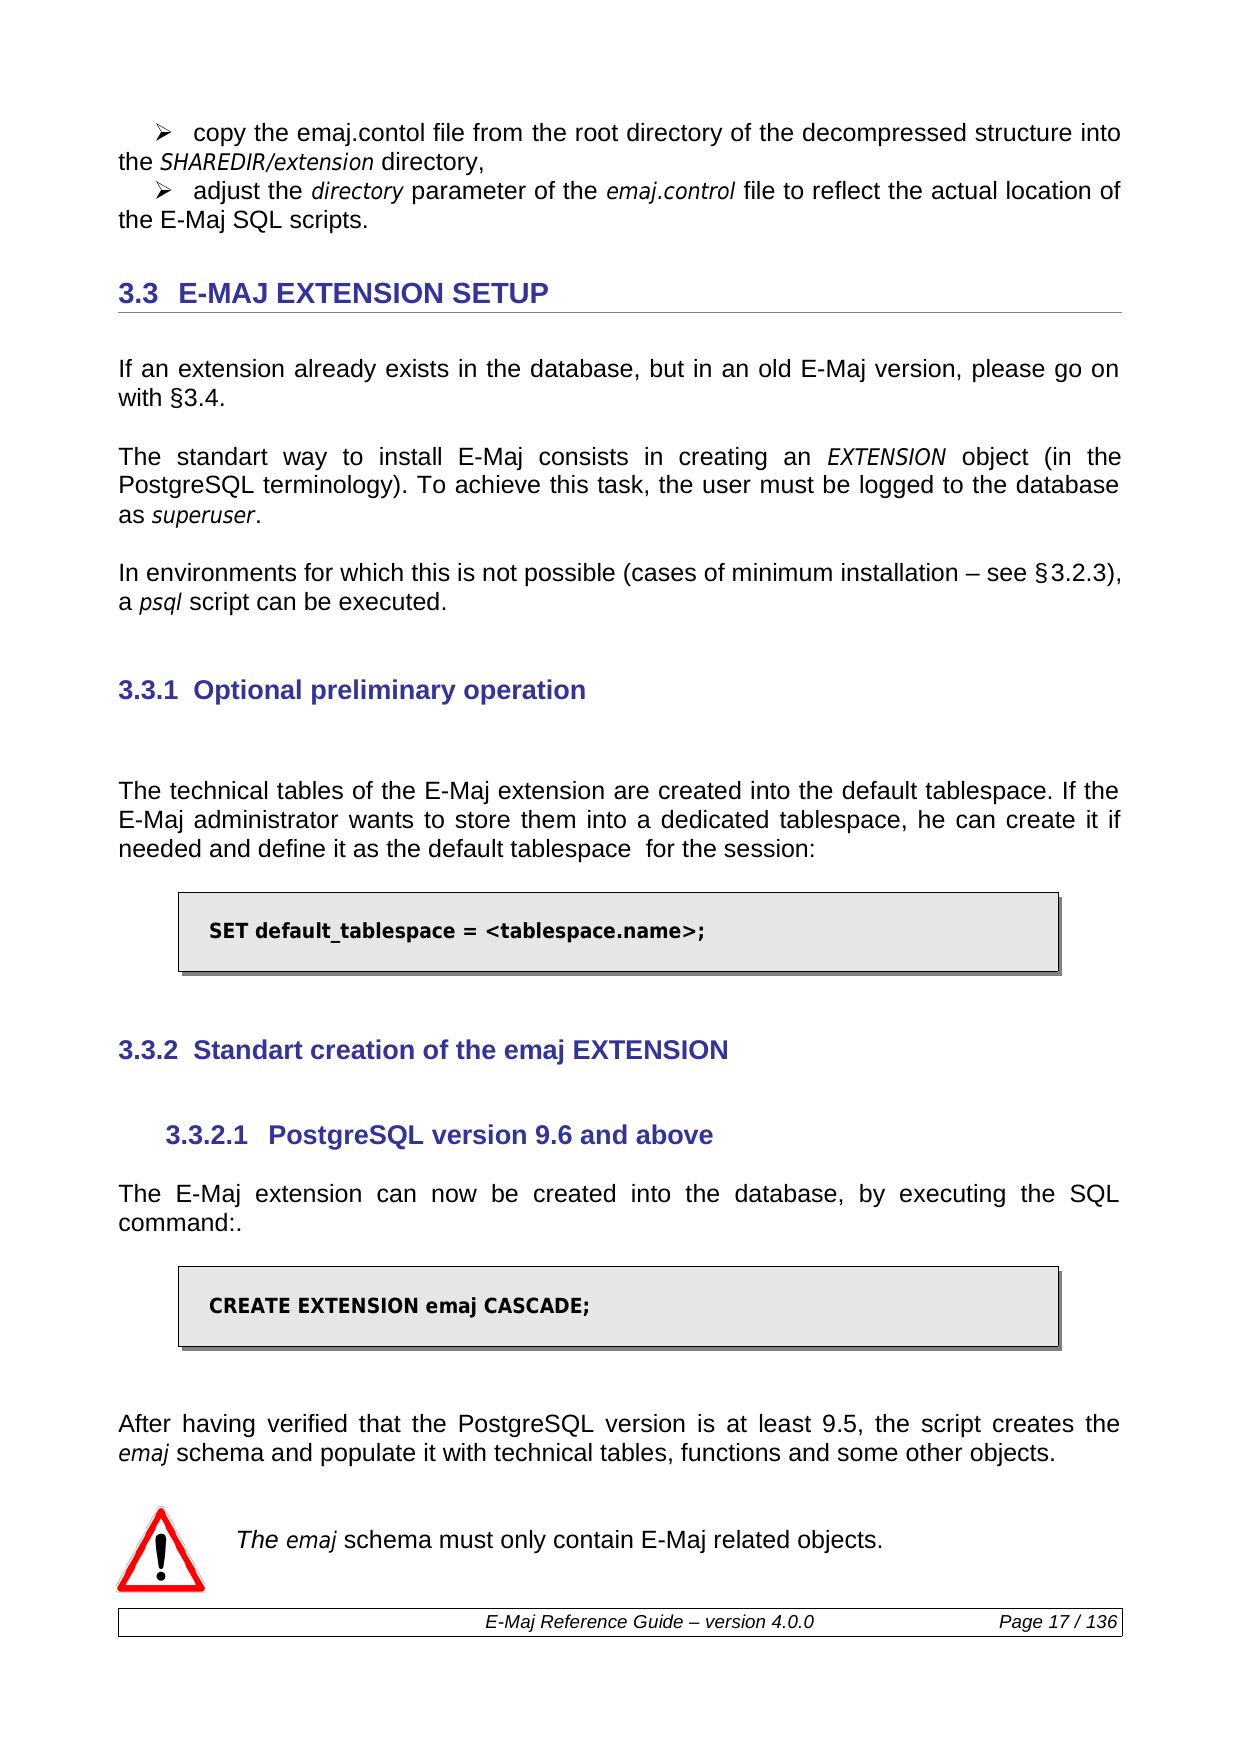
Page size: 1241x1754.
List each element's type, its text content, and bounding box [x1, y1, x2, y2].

text The emaj schema must only contain E-Maj related objects. [235, 1525, 1122, 1554]
text In environments for which this is not possible (cases of minimum installation – see §3.2.3), a psql script can be executed. [118, 558, 1122, 616]
list adjust the directory parameter of the emaj.control file to reflect the actual location of the E-Maj SQL scripts. [118, 176, 1122, 234]
subtitle PostgreSQL version 9.6 and above [165, 1119, 1122, 1150]
text After having verified that the PostgreSQL version is at least 9.5, the script creates the emaj schema and populate it with technical tables, functions and some other objects. [118, 1409, 1122, 1467]
text The standart way to install E-Maj consists in creating an EXTENSION object (in the PostgreSQL terminology). To achieve this task, the user must be logged to the database as superuser. [118, 441, 1122, 528]
subtitle E-Maj extension setup [118, 276, 1122, 312]
list copy the emaj.contol file from the root directory of the decompressed structure into the SHAREDIR/extension directory, [118, 118, 1122, 176]
subtitle Standart creation of the emaj EXTENSION [118, 1034, 1122, 1065]
text The technical tables of the E-Maj extension are created into the default tablespace. If the E-Maj administrator wants to store them into a dedicated tablespace, he can create it if needed and define it as the default tablespace for the session: [118, 776, 1122, 863]
text If an extension already exists in the database, but in an old E-Maj version, please go on with §3.4. [118, 354, 1122, 412]
picture [115, 1506, 206, 1593]
text CREATE EXTENSION emaj CASCADE; [179, 1291, 1058, 1315]
text The E-Maj extension can now be created into the database, by executing the SQL command:. [118, 1179, 1122, 1237]
subtitle Optional preliminary operation [118, 674, 1122, 705]
text SET default_tablespace = <tablespace.name>; [179, 916, 1058, 941]
